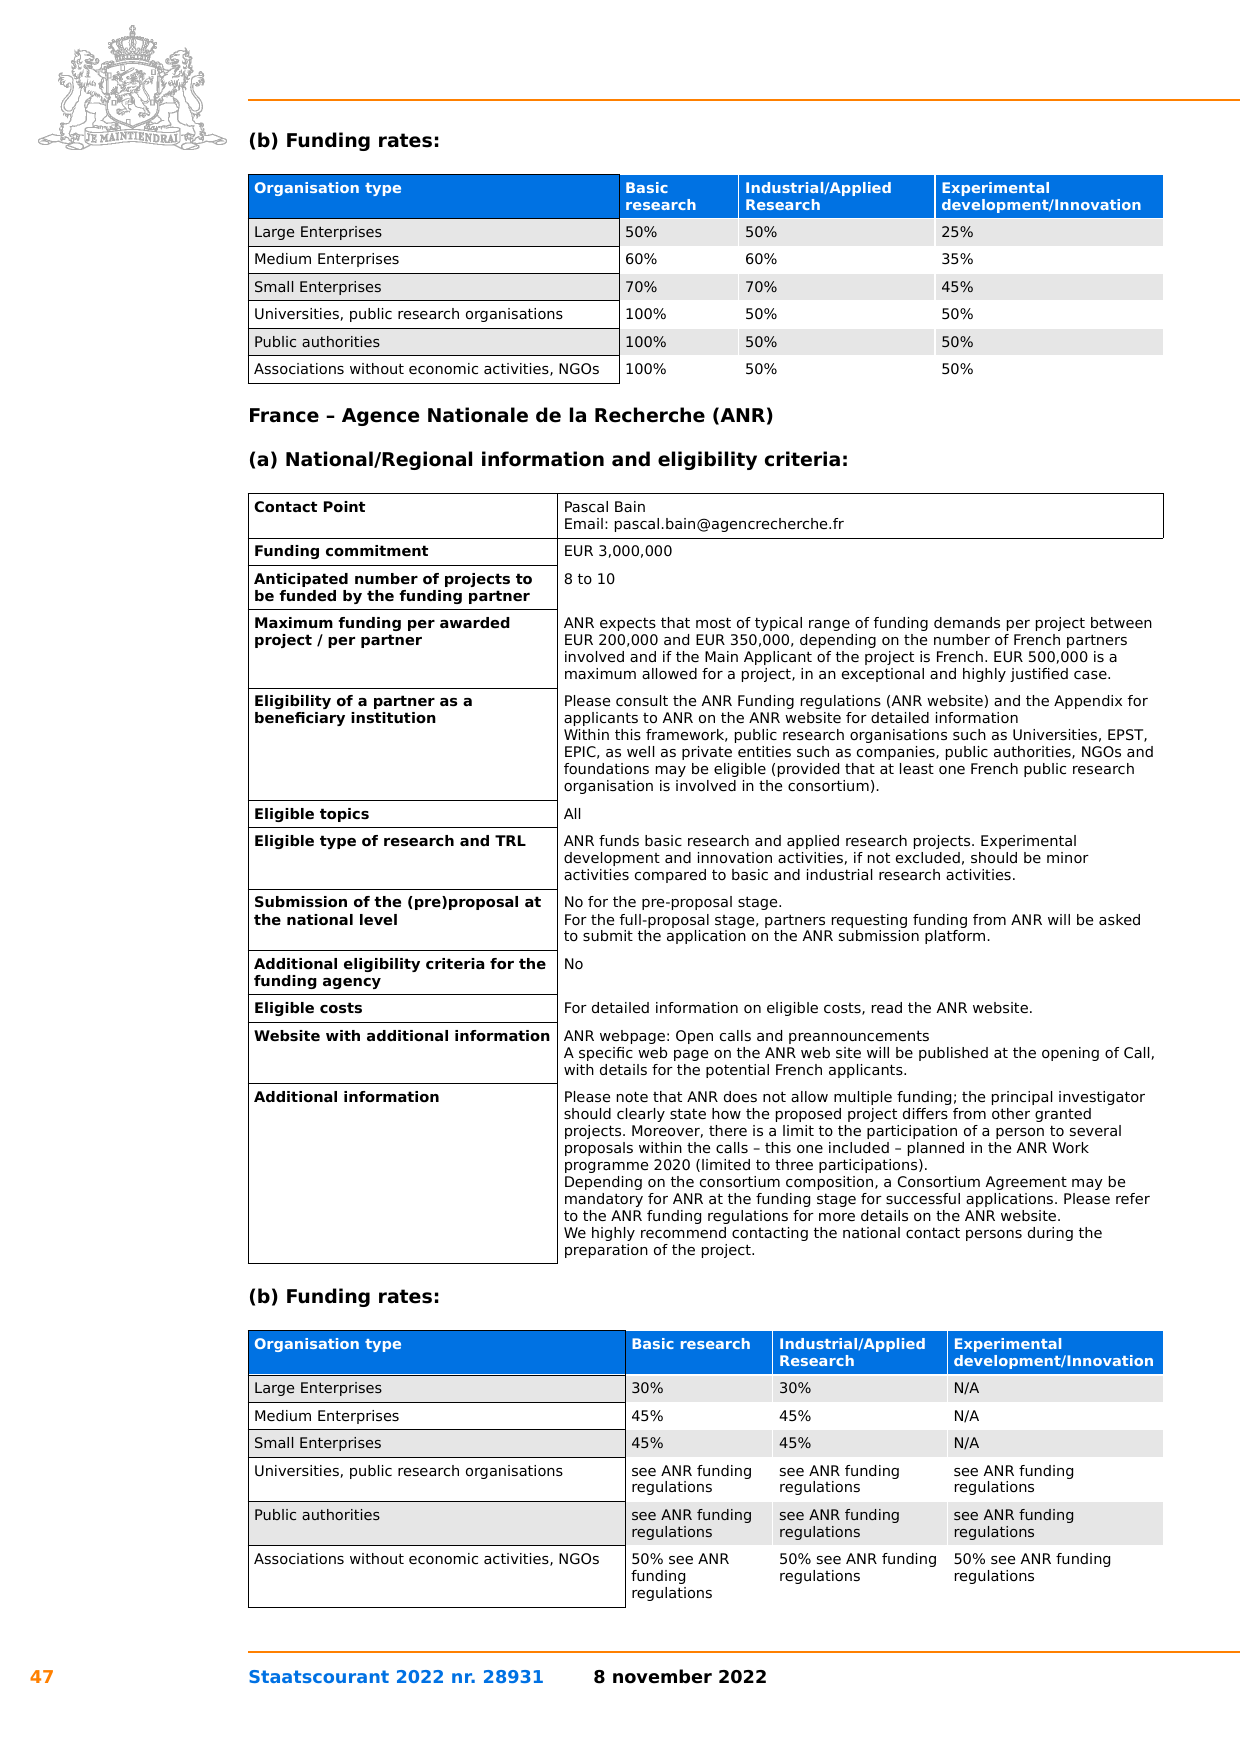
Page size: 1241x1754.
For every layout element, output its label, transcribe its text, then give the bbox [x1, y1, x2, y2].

table_cell 100% [620, 301, 738, 328]
table_header Industrial/Applied Research [773, 1331, 947, 1374]
table_cell Large Enterprises [249, 1376, 625, 1402]
table_header Experimental development/Innovation [936, 175, 1163, 218]
table_cell N/A [948, 1376, 1163, 1402]
table_cell N/A [948, 1430, 1163, 1457]
table_cell see ANR funding regulations [948, 1502, 1163, 1545]
table_cell Eligibility of a partner as a beneficiary institution [249, 689, 557, 800]
table_cell 45% [936, 274, 1163, 300]
table_cell Small Enterprises [249, 274, 619, 300]
table_header Experimental development/Innovation [948, 1331, 1163, 1374]
table_header Contact Point [249, 494, 557, 537]
table_cell see ANR funding regulations [626, 1502, 772, 1545]
table_cell 50% [936, 329, 1163, 355]
table_cell No for the pre-proposal stage. For the full-proposal stage, partners requesting funding from ANR will be asked to submit the application on the ANR submission platform. [558, 890, 1163, 950]
table_cell Anticipated number of projects to be funded by the funding partner [249, 566, 557, 609]
table_cell Universities, public research organisations [249, 1458, 625, 1501]
text (a) National/Regional information and eligibility criteria: [248, 449, 1163, 471]
table_cell 50% see ANR funding regulations [626, 1546, 772, 1607]
table_cell 70% [620, 274, 738, 300]
table_header Pascal Bain Email: pascal.bain@agencrecherche.fr [558, 494, 1163, 537]
table_cell 50% [936, 301, 1163, 328]
subtitle France – Agence Nationale de la Recherche (ANR) [248, 405, 1163, 427]
table_cell 50% [739, 329, 934, 355]
table_cell ANR webpage: Open calls and preannouncements A specific web page on the ANR web site will be published at the opening of Call, with details for the potential French applicants. [558, 1023, 1163, 1083]
table_cell N/A [948, 1403, 1163, 1429]
table_cell ANR expects that most of typical range of funding demands per project between EUR 200,000 and EUR 350,000, depending on the number of French partners involved and if the Main Applicant of the project is French. EUR 500,000 is a maximum allowed for a project, in an exceptional and highly justified case. [558, 610, 1163, 688]
table_cell Eligible costs [249, 995, 557, 1022]
table_cell 50% [936, 356, 1163, 382]
table_cell All [558, 801, 1163, 827]
table_cell Eligible topics [249, 801, 557, 827]
text (b) Funding rates: [248, 1286, 1163, 1308]
table_header Organisation type [249, 175, 619, 218]
table_cell Public authorities [249, 1502, 625, 1545]
table_cell Universities, public research organisations [249, 301, 619, 328]
table_cell 25% [936, 219, 1163, 246]
table_cell EUR 3,000,000 [558, 539, 1163, 565]
table_cell Associations without economic activities, NGOs [249, 356, 619, 382]
table_cell 60% [620, 247, 738, 273]
picture [38, 25, 227, 150]
table_header Organisation type [249, 1331, 625, 1374]
table_cell Additional information [249, 1084, 557, 1263]
table_cell 50% [739, 356, 934, 382]
table_cell Medium Enterprises [249, 1403, 625, 1429]
table_cell Public authorities [249, 329, 619, 355]
table_header Industrial/Applied Research [739, 175, 934, 218]
table_cell Funding commitment [249, 539, 557, 565]
table_cell Please note that ANR does not allow multiple funding; the principal investigator should clearly state how the proposed project differs from other granted projects. Moreover, there is a limit to the participation of a person to several proposals within the calls – this one included – planned in the ANR Work programme 2020 (limited to three participations). Depending on the consortium composition, a Consortium Agreement may be mandatory for ANR at the funding stage for successful applications. Please refer to the ANR funding regulations for more details on the ANR website. We highly recommend contacting the national contact persons during the preparation of the project. [558, 1084, 1163, 1263]
table_cell Associations without economic activities, NGOs [249, 1546, 625, 1607]
table_cell Additional eligibility criteria for the funding agency [249, 951, 557, 994]
table_cell 50% [739, 301, 934, 328]
table_cell see ANR funding regulations [773, 1502, 947, 1545]
table_cell ANR funds basic research and applied research projects. Experimental development and innovation activities, if not excluded, should be minor activities compared to basic and industrial research activities. [558, 828, 1163, 889]
table_cell Please consult the ANR Funding regulations (ANR website) and the Appendix for applicants to ANR on the ANR website for detailed information Within this framework, public research organisations such as Universities, EPST, EPIC, as well as private entities such as companies, public authorities, NGOs and foundations may be eligible (provided that at least one French public research organisation is involved in the consortium). [558, 689, 1163, 800]
table_cell 60% [739, 247, 934, 273]
table_cell see ANR funding regulations [626, 1458, 772, 1501]
table_cell Large Enterprises [249, 219, 619, 246]
table_header Basic research [626, 1331, 772, 1374]
table_cell Small Enterprises [249, 1430, 625, 1457]
table_cell 30% [773, 1376, 947, 1402]
table_cell 45% [626, 1403, 772, 1429]
table_cell 100% [620, 329, 738, 355]
table_cell 45% [773, 1403, 947, 1429]
table_cell 50% see ANR funding regulations [948, 1546, 1163, 1607]
table_cell 30% [626, 1376, 772, 1402]
table_cell Eligible type of research and TRL [249, 828, 557, 889]
table_cell 100% [620, 356, 738, 382]
table_cell 70% [739, 274, 934, 300]
table_cell No [558, 951, 1163, 994]
table_cell Maximum funding per awarded project / per partner [249, 610, 557, 688]
table_cell 35% [936, 247, 1163, 273]
table_cell 50% [739, 219, 934, 246]
table_cell 8 to 10 [558, 566, 1163, 609]
table_cell Medium Enterprises [249, 247, 619, 273]
table_cell Website with additional information [249, 1023, 557, 1083]
table_header Basic research [620, 175, 738, 218]
table_cell see ANR funding regulations [948, 1458, 1163, 1501]
table_cell Submission of the (pre)proposal at the national level [249, 890, 557, 950]
table_cell see ANR funding regulations [773, 1458, 947, 1501]
table_cell 45% [626, 1430, 772, 1457]
table_cell For detailed information on eligible costs, read the ANR website. [558, 995, 1163, 1022]
text (b) Funding rates: [248, 130, 1163, 152]
table_cell 50% see ANR funding regulations [773, 1546, 947, 1607]
table_cell 45% [773, 1430, 947, 1457]
table_cell 50% [620, 219, 738, 246]
